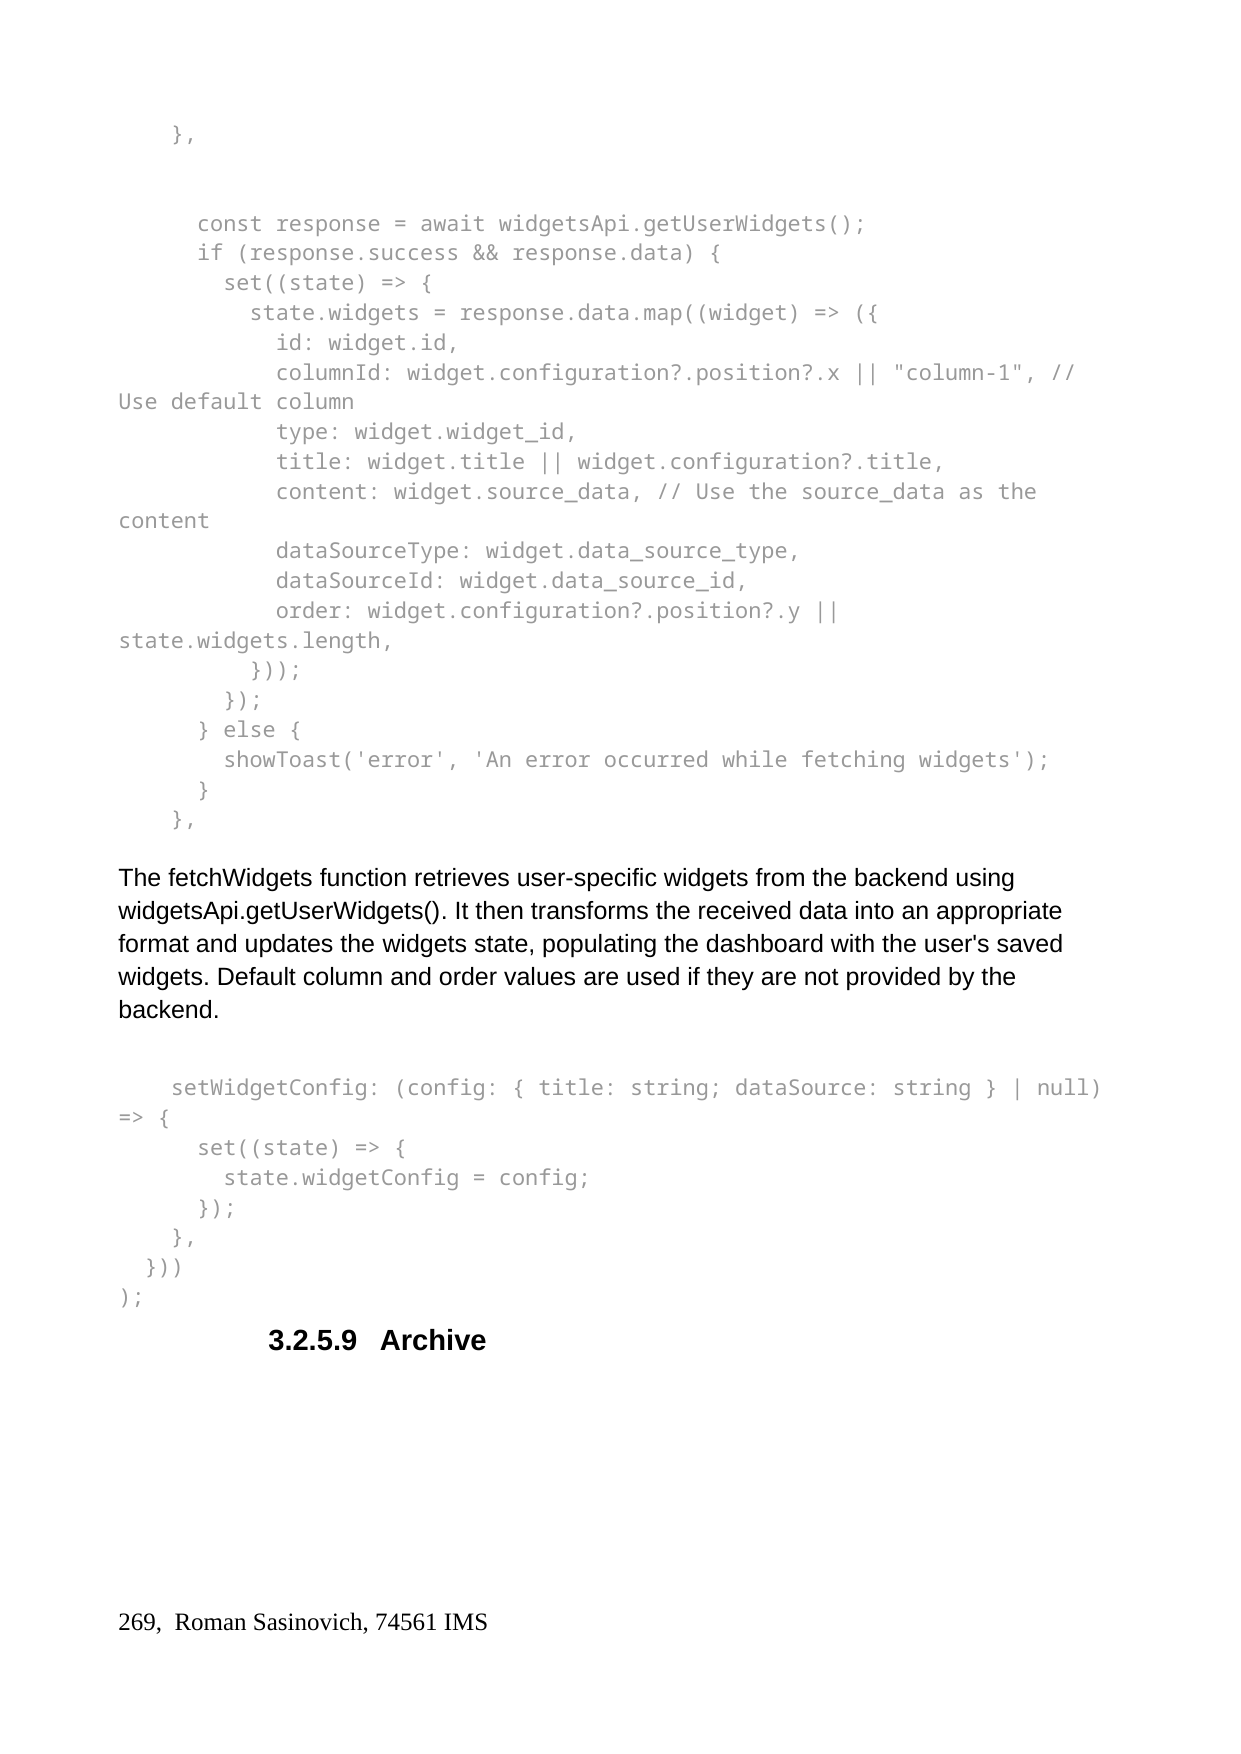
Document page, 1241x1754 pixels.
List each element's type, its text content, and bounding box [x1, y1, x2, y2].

text id: widget.id, [118, 327, 1122, 356]
text state.widgets = response.data.map((widget) => ({ [118, 297, 1122, 327]
text })) [118, 1251, 1122, 1281]
text const response = await widgetsApi.getUserWidgets(); [118, 207, 1122, 237]
text })); [118, 654, 1122, 684]
text title: widget.title || widget.configuration?.title, [118, 446, 1122, 476]
text }); [118, 684, 1122, 714]
text }); [118, 1192, 1122, 1221]
text state.widgetConfig = config; [118, 1162, 1122, 1192]
text type: widget.widget_id, [118, 416, 1122, 446]
text dataSourceId: widget.data_source_id, [118, 565, 1122, 595]
text } else { [118, 714, 1122, 744]
text } [118, 773, 1122, 803]
text content: widget.source_data, // Use the source_data as the content [118, 476, 1122, 535]
text columnId: widget.configuration?.position?.x || "column-1", // Use default column [118, 356, 1122, 416]
text set((state) => { [118, 267, 1122, 297]
text setWidgetConfig: (config: { title: string; dataSource: string } | null) => { [118, 1072, 1122, 1132]
text }, [118, 803, 1122, 833]
text order: widget.configuration?.position?.y || state.widgets.length, [118, 595, 1122, 654]
text }, [118, 118, 1122, 148]
text dataSourceType: widget.data_source_type, [118, 535, 1122, 565]
text set((state) => { [118, 1132, 1122, 1162]
text ); [118, 1281, 1122, 1311]
text if (response.success && response.data) { [118, 237, 1122, 267]
text }, [118, 1221, 1122, 1251]
text showToast('error', 'An error occurred while fetching widgets'); [118, 744, 1122, 773]
text The fetchWidgets function retrieves user-specific widgets from the backend using widgetsApi.getUserWidgets(). It then transforms the received data into an appropriate format and updates the widgets state, populating the dashboard with the user's saved widgets. Default column and order values are used if they are not provided by the backend. [118, 863, 1122, 1024]
subtitle Archive [268, 1323, 1122, 1357]
